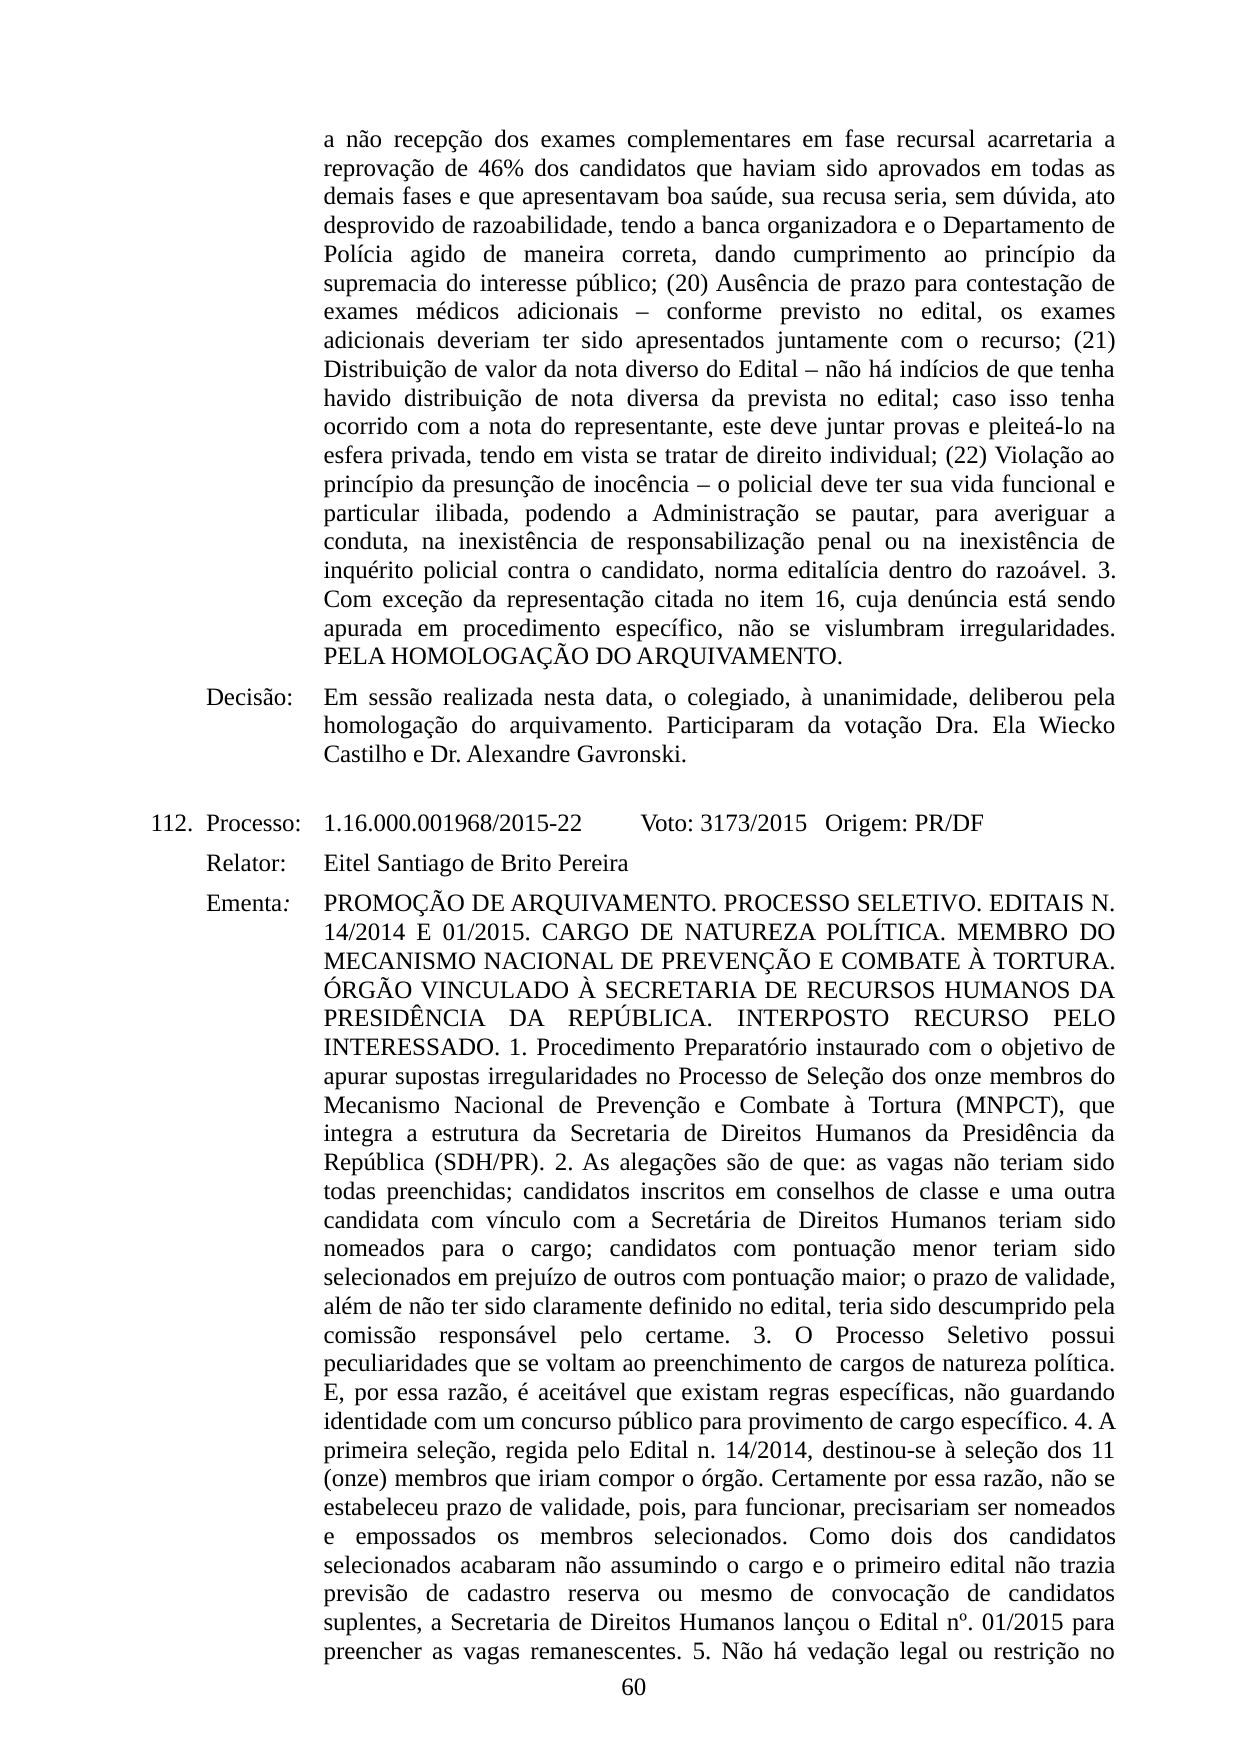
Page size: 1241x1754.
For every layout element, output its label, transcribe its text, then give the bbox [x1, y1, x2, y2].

table_cell Eitel Santiago de Brito Pereira [318, 843, 1122, 883]
table_header 112. [145, 802, 200, 842]
table_header Voto: 3173/2015 [635, 802, 819, 842]
table_header Processo: [200, 802, 318, 842]
table_cell Relator: [200, 843, 318, 883]
table_cell [145, 843, 200, 883]
table_cell Ementa: [200, 883, 318, 1670]
table_cell a não recepção dos exames complementares em fase recursal acarretaria a reprovação de 46% dos candidatos que haviam sido aprovados em todas as demais fases e que apresentavam boa saúde, sua recusa seria, sem dúvida, ato desprovido de razoabilidade, tendo a banca organizadora e o Departamento de Polícia agido de maneira correta, dando cumprimento ao princípio da supremacia do interesse público; (20) Ausência de prazo para contestação de exames médicos adicionais – conforme previsto no edital, os exames adicionais deveriam ter sido apresentados juntamente com o recurso; (21) Distribuição de valor da nota diverso do Edital – não há indícios de que tenha havido distribuição de nota diversa da prevista no edital; caso isso tenha ocorrido com a nota do representante, este deve juntar provas e pleiteá-lo na esfera privada, tendo em vista se tratar de direito individual; (22) Violação ao princípio da presunção de inocência – o policial deve ter sua vida funcional e particular ilibada, podendo a Administração se pautar, para averiguar a conduta, na inexistência de responsabilização penal ou na inexistência de inquérito policial contra o candidato, norma editalícia dentro do razoável. 3. Com exceção da representação citada no item 16, cuja denúncia está sendo apurada em procedimento específico, não se vislumbram irregularidades. PELA HOMOLOGAÇÃO DO ARQUIVAMENTO. [318, 118, 1122, 676]
table_cell Em sessão realizada nesta data, o colegiado, à unanimidade, deliberou pela homologação do arquivamento. Participaram da votação Dra. Ela Wiecko Castilho e Dr. Alexandre Gavronski. [318, 676, 1122, 773]
table_cell [145, 676, 200, 773]
table_cell PROMOÇÃO DE ARQUIVAMENTO. PROCESSO SELETIVO. EDITAIS N. 14/2014 E 01/2015. CARGO DE NATUREZA POLÍTICA. MEMBRO DO MECANISMO NACIONAL DE PREVENÇÃO E COMBATE À TORTURA. ÓRGÃO VINCULADO À SECRETARIA DE RECURSOS HUMANOS DA PRESIDÊNCIA DA REPÚBLICA. INTERPOSTO RECURSO PELO INTERESSADO. 1. Procedimento Preparatório instaurado com o objetivo de apurar supostas irregularidades no Processo de Seleção dos onze membros do Mecanismo Nacional de Prevenção e Combate à Tortura (MNPCT), que integra a estrutura da Secretaria de Direitos Humanos da Presidência da República (SDH/PR). 2. As alegações são de que: as vagas não teriam sido todas preenchidas; candidatos inscritos em conselhos de classe e uma outra candidata com vínculo com a Secretária de Direitos Humanos teriam sido nomeados para o cargo; candidatos com pontuação menor teriam sido selecionados em prejuízo de outros com pontuação maior; o prazo de validade, além de não ter sido claramente definido no edital, teria sido descumprido pela comissão responsável pelo certame. 3. O Processo Seletivo possui peculiaridades que se voltam ao preenchimento de cargos de natureza política. E, por essa razão, é aceitável que existam regras específicas, não guardando identidade com um concurso público para provimento de cargo específico. 4. A primeira seleção, regida pelo Edital n. 14/2014, destinou-se à seleção dos 11 (onze) membros que iriam compor o órgão. Certamente por essa razão, não se estabeleceu prazo de validade, pois, para funcionar, precisariam ser nomeados e empossados os membros selecionados. Como dois dos candidatos selecionados acabaram não assumindo o cargo e o primeiro edital não trazia previsão de cadastro reserva ou mesmo de convocação de candidatos suplentes, a Secretaria de Direitos Humanos lançou o Edital nº. 01/2015 para preencher as vagas remanescentes. 5. Não há vedação legal ou restrição no [318, 883, 1122, 1670]
table_header 1.16.000.001968/2015-22 [318, 802, 634, 842]
table_cell Decisão: [200, 676, 318, 773]
table_cell [145, 883, 200, 1670]
table_cell [145, 118, 200, 676]
table_cell [200, 118, 318, 676]
table_header Origem: PR/DF [819, 802, 1122, 842]
